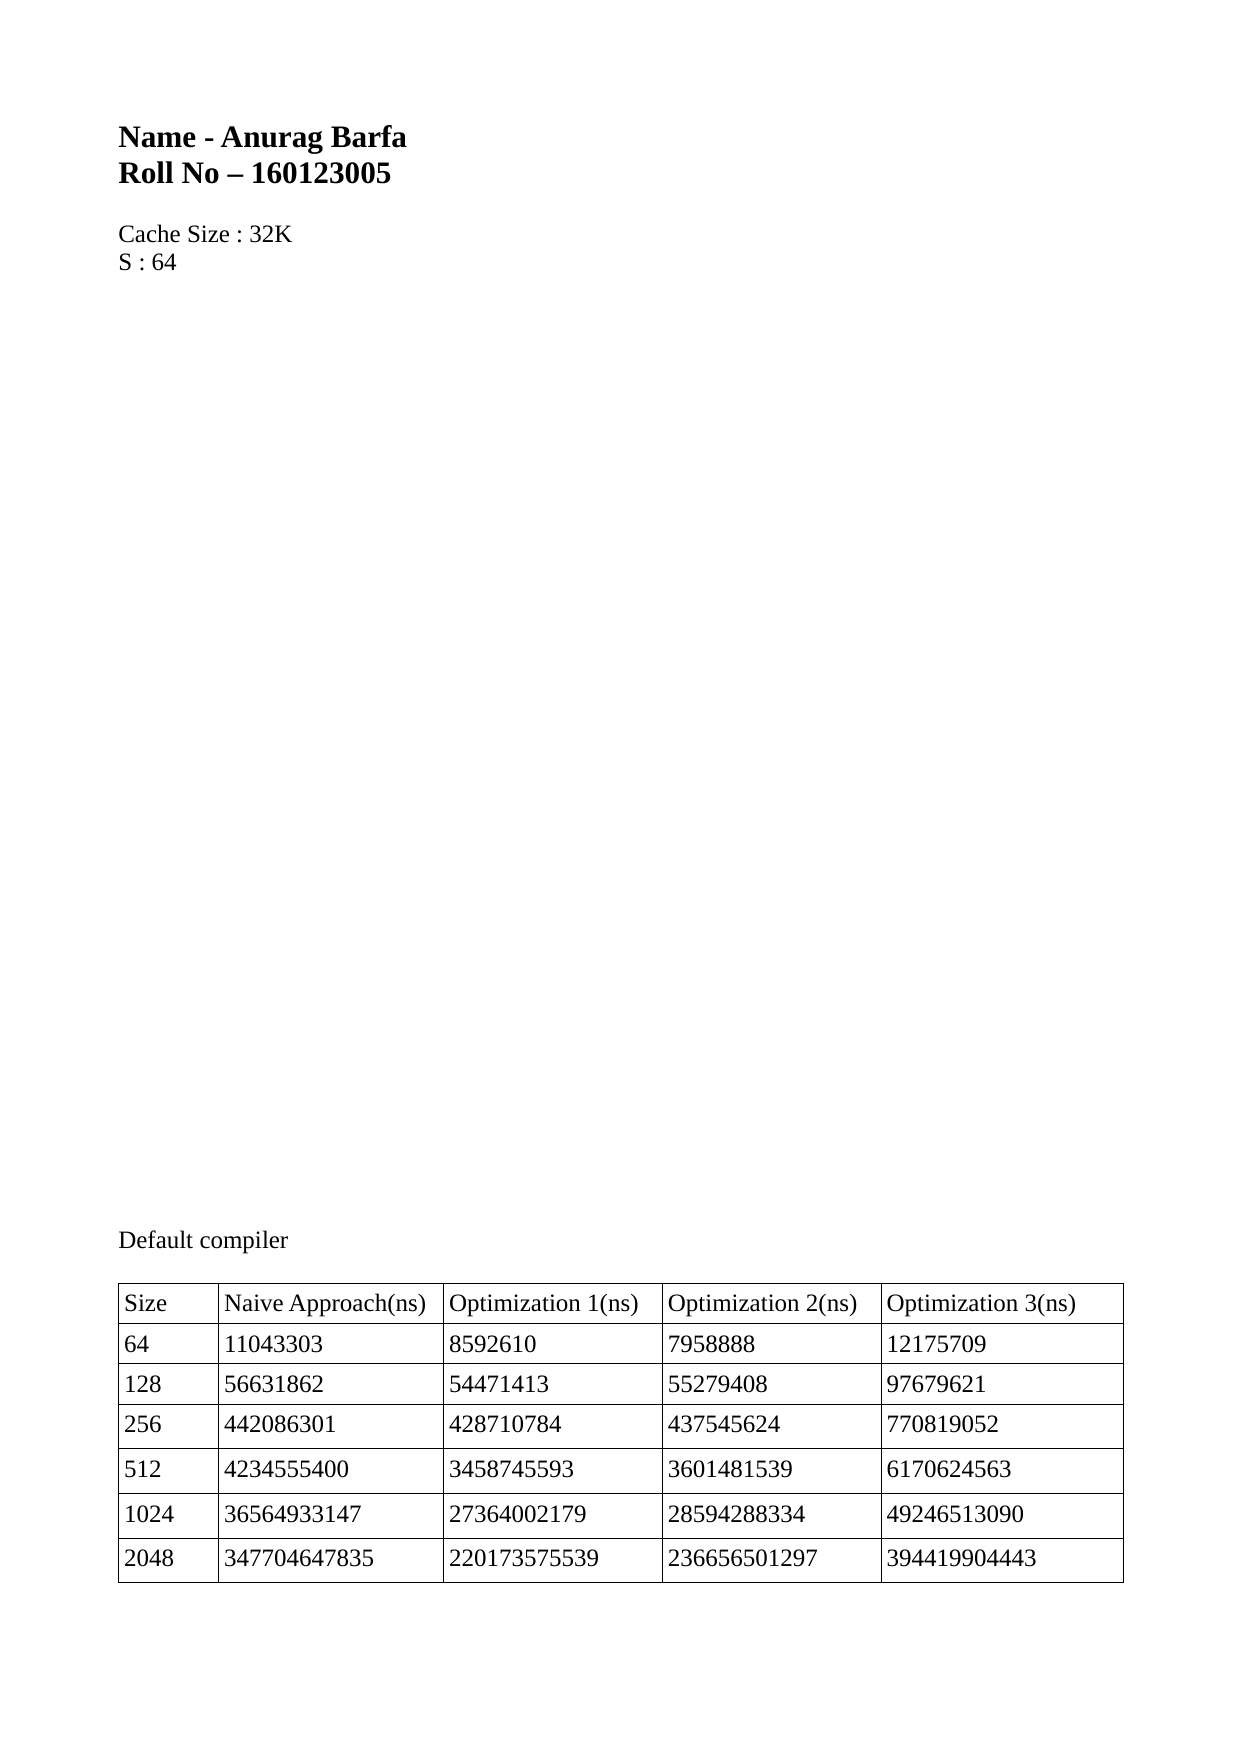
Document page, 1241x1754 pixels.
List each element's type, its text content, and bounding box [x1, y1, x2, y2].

table_cell 64 [119, 1324, 218, 1363]
table_cell 2048 [119, 1539, 218, 1582]
table_header Naive Approach(ns) [219, 1284, 443, 1323]
table_cell 56631862 [219, 1364, 443, 1403]
table_cell 3601481539 [663, 1449, 881, 1493]
table_cell 28594288334 [663, 1494, 881, 1537]
table_cell 12175709 [882, 1324, 1123, 1363]
table_cell 49246513090 [882, 1494, 1123, 1537]
table_cell 347704647835 [219, 1539, 443, 1582]
table_cell 442086301 [219, 1405, 443, 1448]
table_cell 54471413 [444, 1364, 662, 1403]
table_cell 97679621 [882, 1364, 1123, 1403]
text Roll No – 160123005 [118, 154, 1122, 190]
table_cell 394419904443 [882, 1539, 1123, 1582]
table_header Optimization 2(ns) [663, 1284, 881, 1323]
table_cell 770819052 [882, 1405, 1123, 1448]
table_cell 236656501297 [663, 1539, 881, 1582]
table_cell 512 [119, 1449, 218, 1493]
table_cell 11043303 [219, 1324, 443, 1363]
text S : 64 [118, 247, 1122, 276]
table_cell 1024 [119, 1494, 218, 1537]
table_cell 220173575539 [444, 1539, 662, 1582]
text Default compiler [118, 1225, 1122, 1254]
table_cell 437545624 [663, 1405, 881, 1448]
text Name - Anurag Barfa [118, 118, 1122, 154]
table_cell 4234555400 [219, 1449, 443, 1493]
table_header Optimization 3(ns) [882, 1284, 1123, 1323]
table_cell 428710784 [444, 1405, 662, 1448]
table_header Size [119, 1284, 218, 1323]
table_cell 128 [119, 1364, 218, 1403]
table_cell 256 [119, 1405, 218, 1448]
table_header Optimization 1(ns) [444, 1284, 662, 1323]
table_cell 3458745593 [444, 1449, 662, 1493]
table_cell 7958888 [663, 1324, 881, 1363]
table_cell 8592610 [444, 1324, 662, 1363]
table_cell 6170624563 [882, 1449, 1123, 1493]
text Cache Size : 32K [118, 219, 1122, 247]
table_cell 27364002179 [444, 1494, 662, 1537]
table_cell 55279408 [663, 1364, 881, 1403]
table_cell 36564933147 [219, 1494, 443, 1537]
